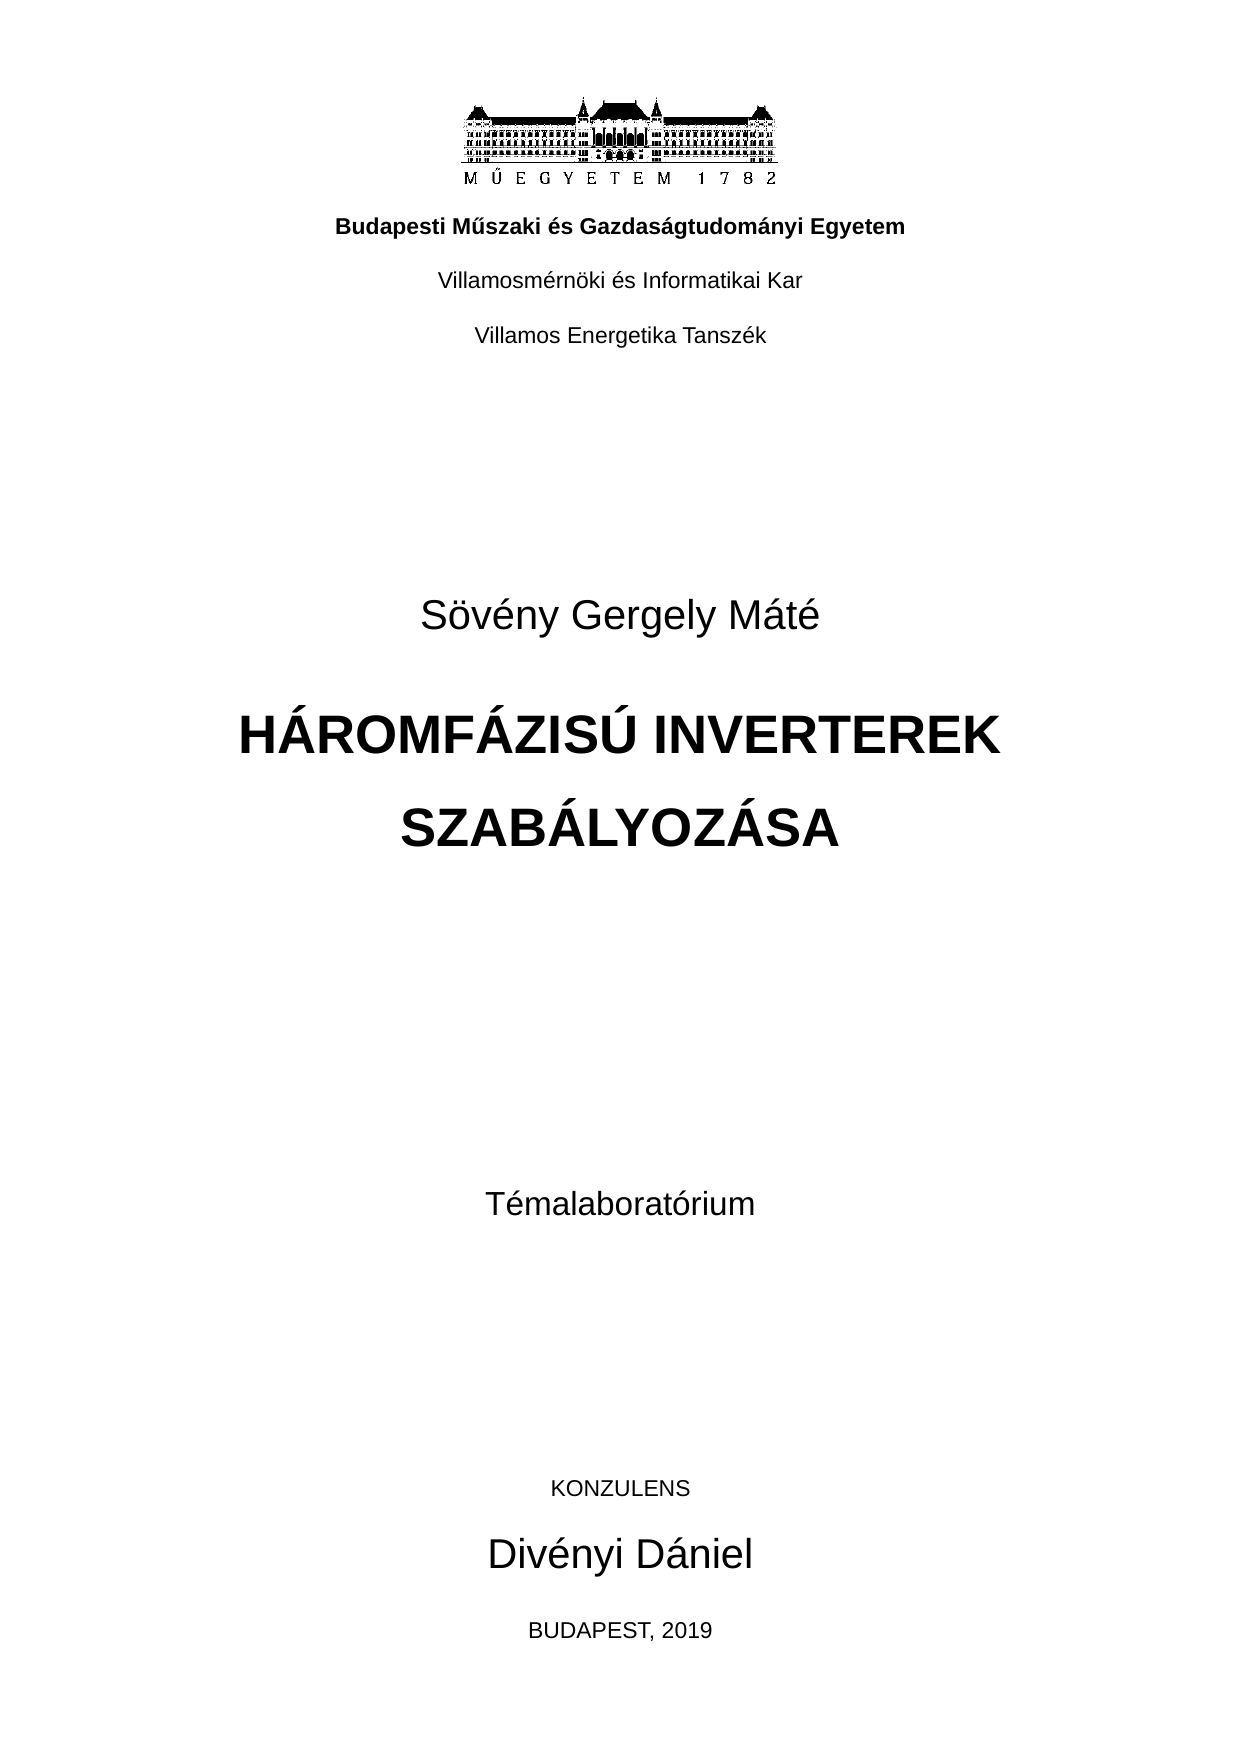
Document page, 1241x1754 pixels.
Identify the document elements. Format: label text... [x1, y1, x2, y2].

table_cell Sövény Gergely Máté HÁROMFÁZISÚ INVERTEREK SZABÁLYOZÁSA [89, 369, 1152, 876]
table_cell Témalaboratórium [89, 876, 1152, 1243]
picture [461, 94, 779, 184]
table_header Budapesti Műszaki és Gazdaságtudományi Egyetem Villamosmérnöki és Informatikai Kar Villamos Energetika Tanszék [89, 89, 1152, 369]
table_cell KONZULENS Divényi Dániel BUDAPEST, 2019 [89, 1243, 1152, 1664]
